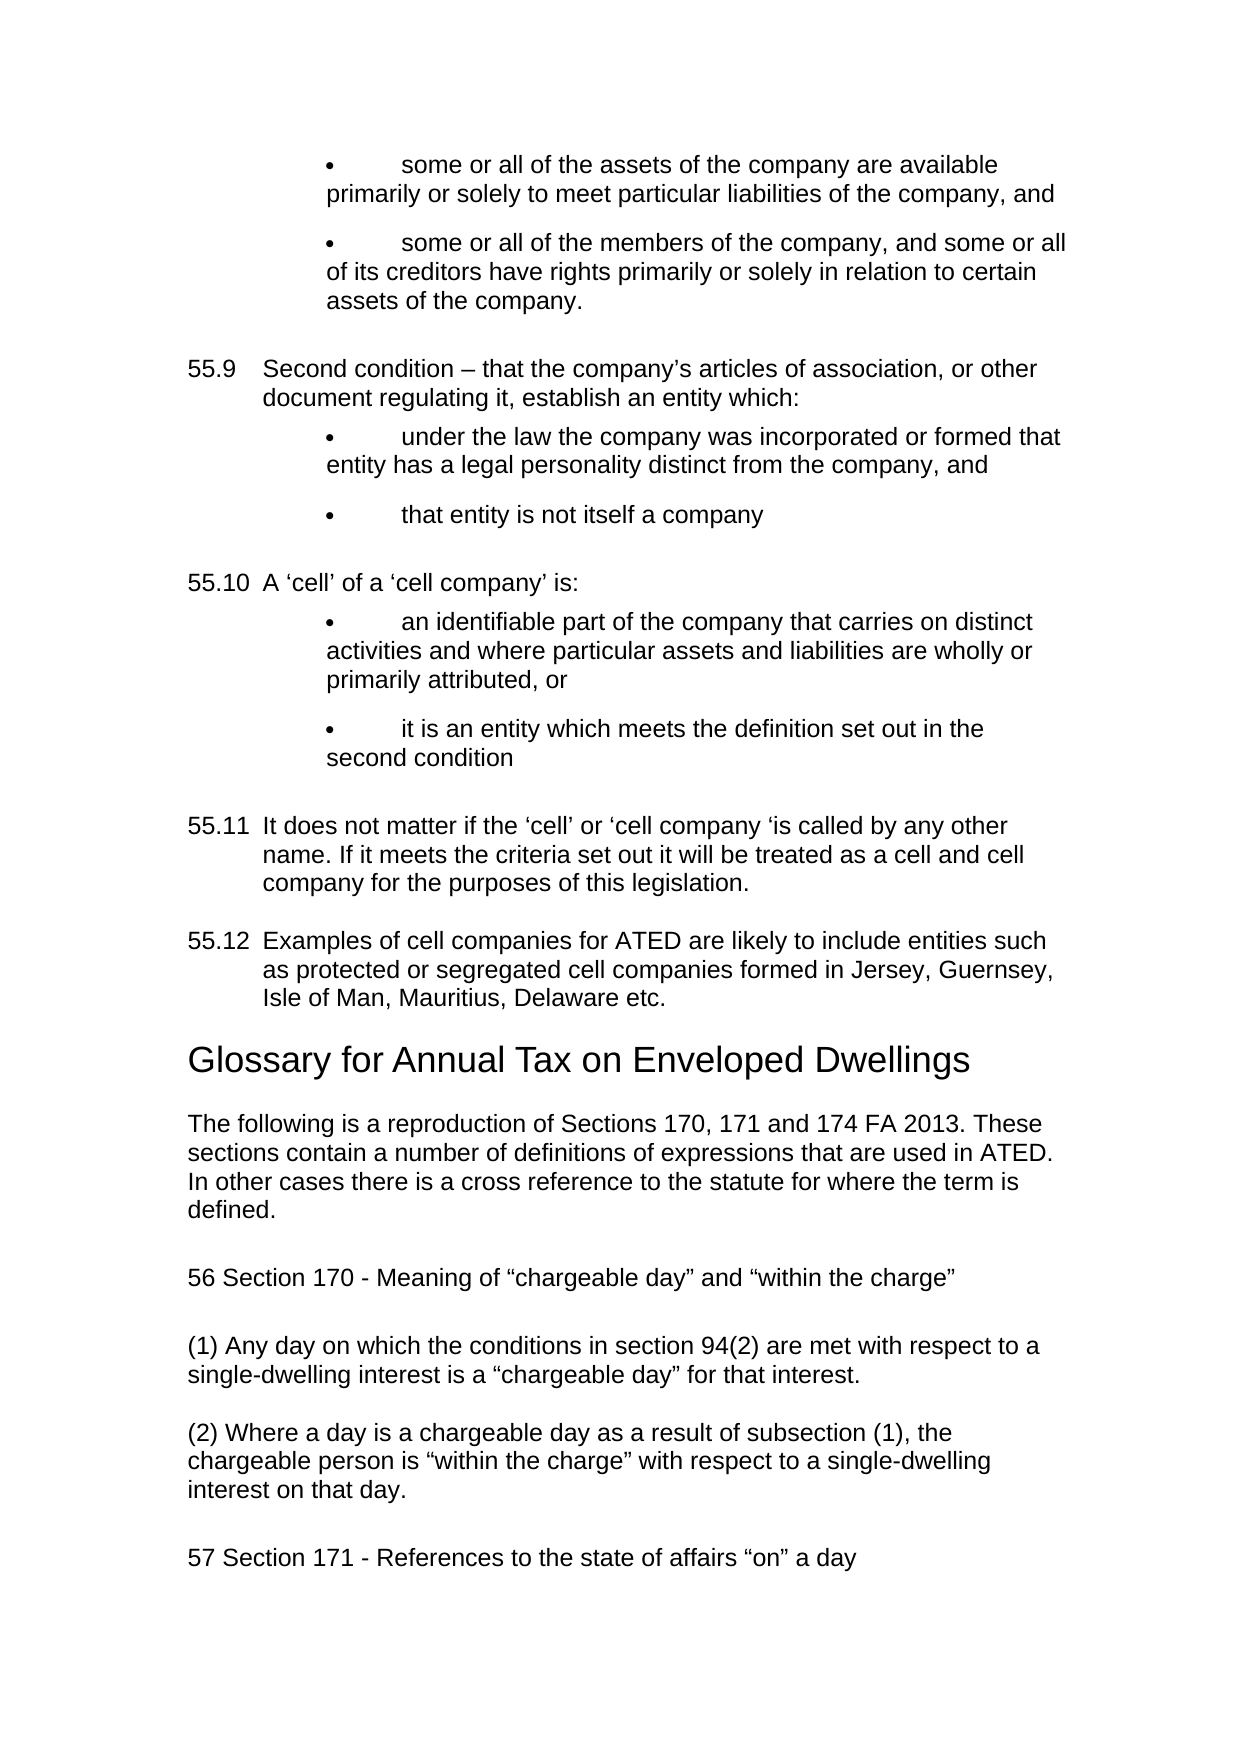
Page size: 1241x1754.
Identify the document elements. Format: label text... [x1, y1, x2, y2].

subtitle 57 Section 171 - References to the state of affairs “on” a day [187, 1543, 1069, 1572]
text The following is a reproduction of Sections 170, 171 and 174 FA 2013. These sections contain a number of definitions of expressions that are used in ATED. In other cases there is a cross reference to the statute for where the term is defined. [187, 1109, 1069, 1224]
text (2) Where a day is a chargeable day as a result of subsection (1), the chargeable person is “within the charge” with respect to a single-dwelling interest on that day. [187, 1417, 1069, 1504]
list an identifiable part of the company that carries on distinct activities and where particular assets and liabilities are wholly or primarily attributed, or [326, 607, 1069, 693]
list under the law the company was incorporated or formed that entity has a legal personality distinct from the company, and [326, 422, 1069, 479]
text 55.9 Second condition – that the company’s articles of association, or other document regulating it, establish an entity which: [187, 354, 1069, 411]
subtitle 56 Section 170 - Meaning of “chargeable day” and “within the charge” [187, 1263, 1069, 1292]
list some or all of the members of the company, and some or all of its creditors have rights primarily or solely in relation to certain assets of the company. [326, 228, 1069, 314]
list some or all of the assets of the company are available primarily or solely to meet particular liabilities of the company, and [326, 150, 1069, 207]
text 55.10 A ‘cell’ of a ‘cell company’ is: [187, 568, 1069, 597]
list that entity is not itself a company [326, 500, 1069, 529]
text 55.12 Examples of cell companies for ATED are likely to include entities such as protected or segregated cell companies formed in Jersey, Guernsey, Isle of Man, Mauritius, Delaware etc. [187, 926, 1069, 1012]
text (1) Any day on which the conditions in section 94(2) are met with respect to a single-dwelling interest is a “chargeable day” for that interest. [187, 1331, 1069, 1389]
text 55.11 It does not matter if the ‘cell’ or ‘cell company ‘is called by any other name. If it meets the criteria set out it will be treated as a cell and cell company for the purposes of this legislation. [187, 811, 1069, 897]
subtitle Glossary for Annual Tax on Enveloped Dwellings [187, 1038, 1069, 1080]
list it is an entity which meets the definition set out in the second condition [326, 714, 1069, 772]
